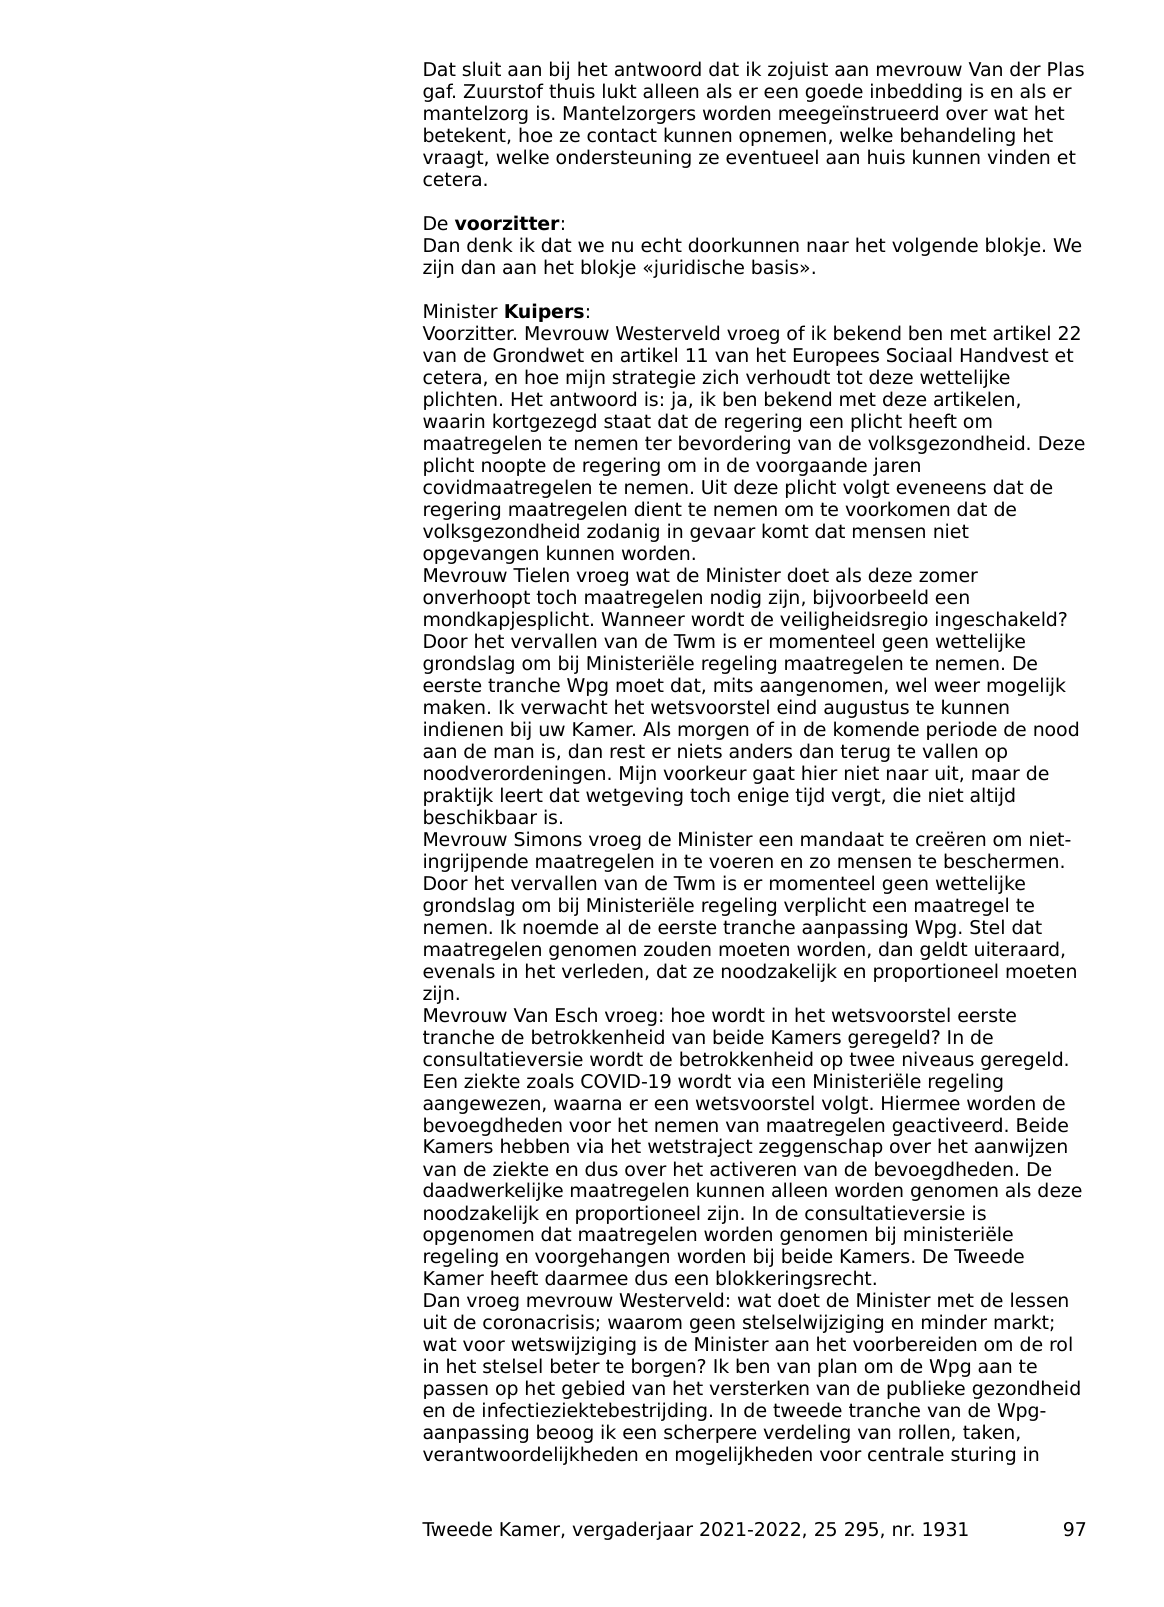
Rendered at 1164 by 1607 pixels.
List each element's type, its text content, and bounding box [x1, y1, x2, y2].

text Voorzitter. Mevrouw Westerveld vroeg of ik bekend ben met artikel 22 van de Grondwet en artikel 11 van het Europees Sociaal Handvest et cetera, en hoe mijn strategie zich verhoudt tot deze wettelijke plichten. Het antwoord is: ja, ik ben bekend met deze artikelen, waarin kortgezegd staat dat de regering een plicht heeft om maatregelen te nemen ter bevordering van de volksgezondheid. Deze plicht noopte de regering om in de voorgaande jaren covidmaatregelen te nemen. Uit deze plicht volgt eveneens dat de regering maatregelen dient te nemen om te voorkomen dat de volksgezondheid zodanig in gevaar komt dat mensen niet opgevangen kunnen worden. [422, 323, 1087, 565]
text Mevrouw Van Esch vroeg: hoe wordt in het wetsvoorstel eerste tranche de betrokkenheid van beide Kamers geregeld? In de consultatieversie wordt de betrokkenheid op twee niveaus geregeld. Een ziekte zoals COVID-19 wordt via een Ministeriële regeling aangewezen, waarna er een wetsvoorstel volgt. Hiermee worden de bevoegdheden voor het nemen van maatregelen geactiveerd. Beide Kamers hebben via het wetstraject zeggenschap over het aanwijzen van de ziekte en dus over het activeren van de bevoegdheden. De daadwerkelijke maatregelen kunnen alleen worden genomen als deze noodzakelijk en proportioneel zijn. In de consultatieversie is opgenomen dat maatregelen worden genomen bij ministeriële regeling en voorgehangen worden bij beide Kamers. De Tweede Kamer heeft daarmee dus een blokkeringsrecht. [422, 1004, 1087, 1290]
text Dan vroeg mevrouw Westerveld: wat doet de Minister met de lessen uit de coronacrisis; waarom geen stelselwijziging en minder markt; wat voor wetswijziging is de Minister aan het voorbereiden om de rol in het stelsel beter te borgen? Ik ben van plan om de Wpg aan te passen op het gebied van het versterken van de publieke gezondheid en de infectieziektebestrijding. In de tweede tranche van de Wpg-aanpassing beoog ik een scherpere verdeling van rollen, taken, verantwoordelijkheden en mogelijkheden voor centrale sturing in [422, 1290, 1087, 1466]
text Mevrouw Tielen vroeg wat de Minister doet als deze zomer onverhoopt toch maatregelen nodig zijn, bijvoorbeeld een mondkapjesplicht. Wanneer wordt de veiligheidsregio ingeschakeld? Door het vervallen van de Twm is er momenteel geen wettelijke grondslag om bij Ministeriële regeling maatregelen te nemen. De eerste tranche Wpg moet dat, mits aangenomen, wel weer mogelijk maken. Ik verwacht het wetsvoorstel eind augustus te kunnen indienen bij uw Kamer. Als morgen of in de komende periode de nood aan de man is, dan rest er niets anders dan terug te vallen op noodverordeningen. Mijn voorkeur gaat hier niet naar uit, maar de praktijk leert dat wetgeving toch enige tijd vergt, die niet altijd beschikbaar is. [422, 565, 1087, 829]
text De voorzitter: [422, 213, 1087, 235]
text Dan denk ik dat we nu echt doorkunnen naar het volgende blokje. We zijn dan aan het blokje «juridische basis». [422, 235, 1087, 279]
text Minister Kuipers: [422, 301, 1087, 323]
text Dat sluit aan bij het antwoord dat ik zojuist aan mevrouw Van der Plas gaf. Zuurstof thuis lukt alleen als er een goede inbedding is en als er mantelzorg is. Mantelzorgers worden meegeïnstrueerd over wat het betekent, hoe ze contact kunnen opnemen, welke behandeling het vraagt, welke ondersteuning ze eventueel aan huis kunnen vinden et cetera. [422, 59, 1087, 191]
text Mevrouw Simons vroeg de Minister een mandaat te creëren om niet-ingrijpende maatregelen in te voeren en zo mensen te beschermen. Door het vervallen van de Twm is er momenteel geen wettelijke grondslag om bij Ministeriële regeling verplicht een maatregel te nemen. Ik noemde al de eerste tranche aanpassing Wpg. Stel dat maatregelen genomen zouden moeten worden, dan geldt uiteraard, evenals in het verleden, dat ze noodzakelijk en proportioneel moeten zijn. [422, 829, 1087, 1004]
